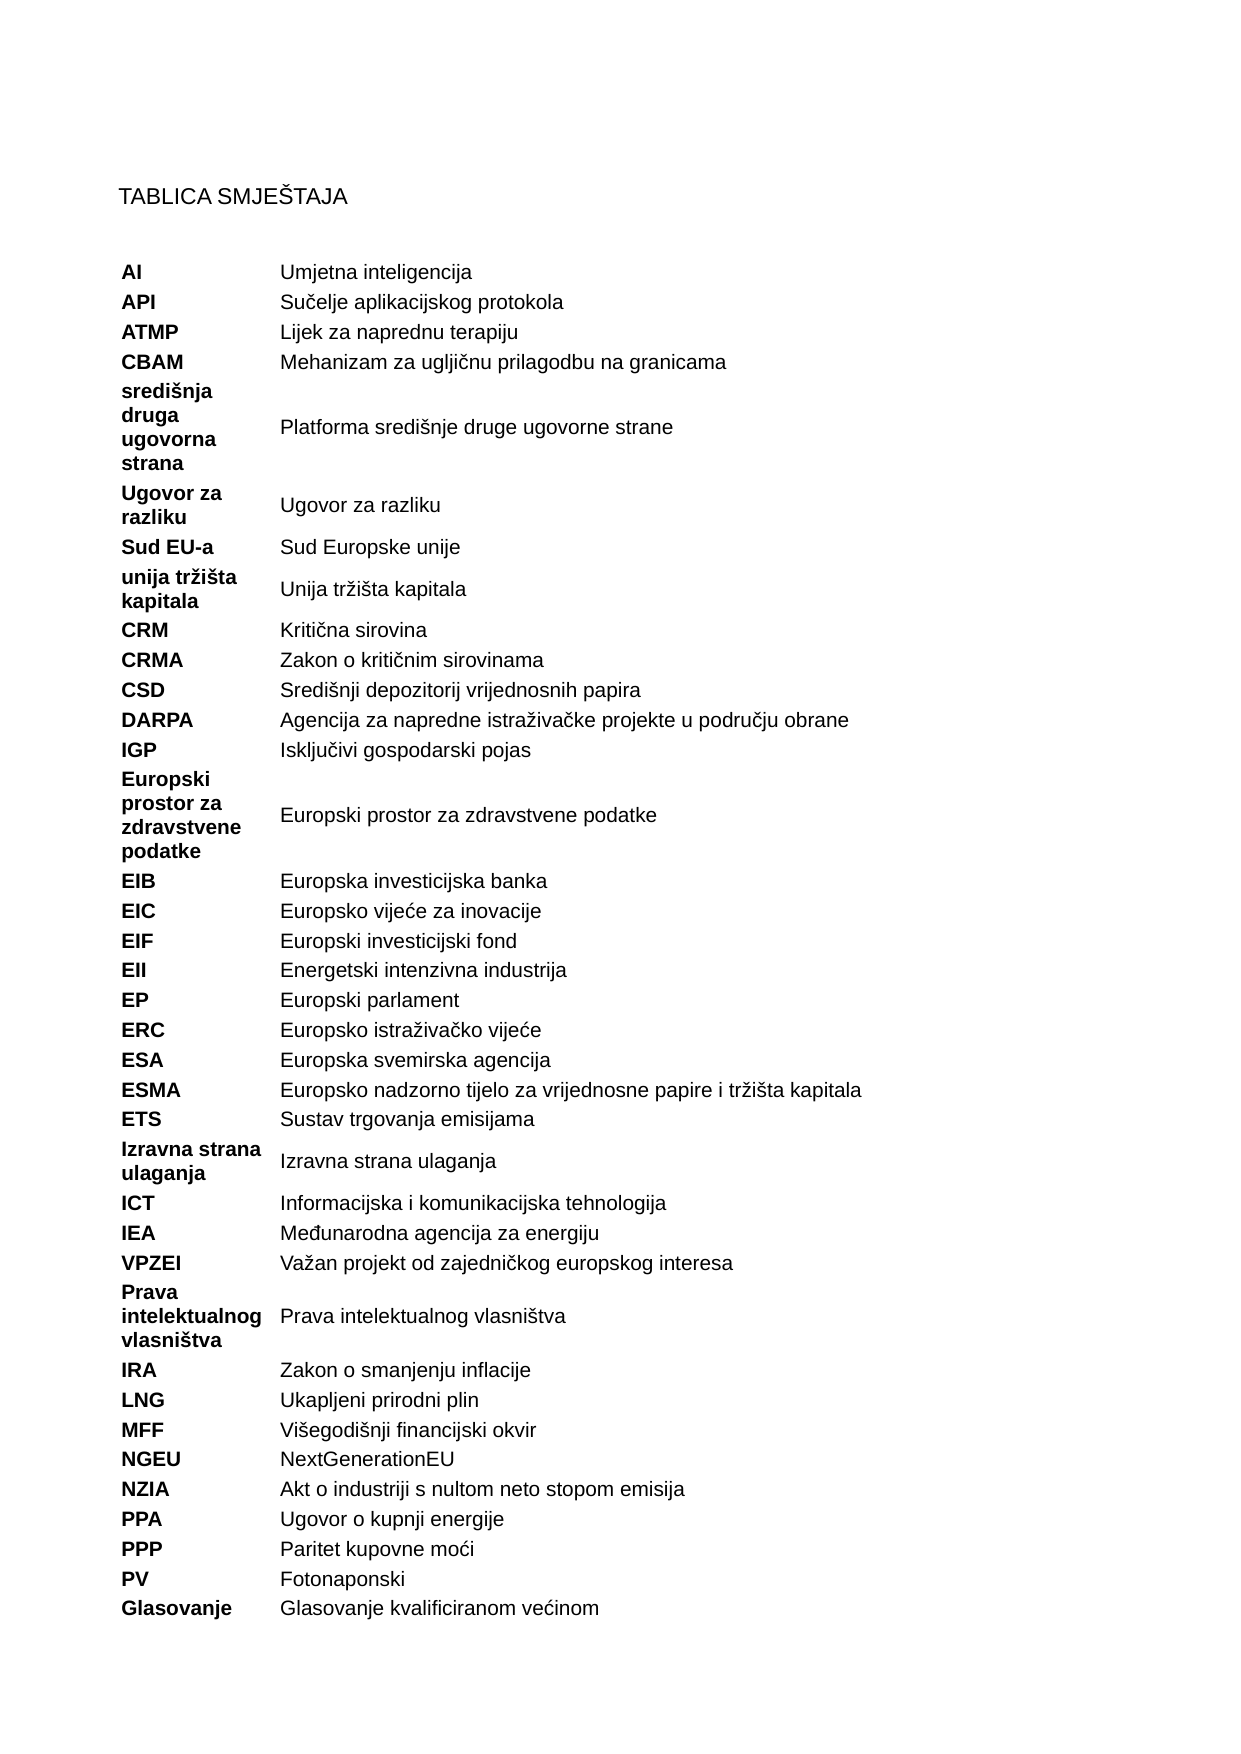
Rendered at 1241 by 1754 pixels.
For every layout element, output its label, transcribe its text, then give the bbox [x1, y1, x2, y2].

table_cell Izravna strana ulaganja [118, 1134, 277, 1188]
table_cell CSD [118, 675, 277, 705]
table_cell API [118, 287, 277, 317]
table_cell ERC [118, 1015, 277, 1045]
table_cell Sud Europske unije [277, 532, 936, 562]
table_cell IEA [118, 1218, 277, 1247]
table_cell Zakon o kritičnim sirovinama [277, 645, 936, 675]
table_cell unija tržišta kapitala [118, 562, 277, 615]
table_cell Sustav trgovanja emisijama [277, 1104, 936, 1134]
table_cell Europski prostor za zdravstvene podatke [118, 764, 277, 866]
table_cell Agencija za napredne istraživačke projekte u području obrane [277, 705, 936, 734]
table_cell PPP [118, 1534, 277, 1563]
table_header Umjetna inteligencija [277, 257, 936, 287]
table_cell CBAM [118, 347, 277, 376]
text TABLICA SMJEŠTAJA [118, 183, 1122, 210]
table_cell NZIA [118, 1474, 277, 1504]
table_cell Fotonaponski [277, 1564, 936, 1593]
table_cell Europski parlament [277, 985, 936, 1015]
table_cell Važan projekt od zajedničkog europskog interesa [277, 1248, 936, 1277]
table_cell Isključivi gospodarski pojas [277, 735, 936, 764]
table_cell Europska investicijska banka [277, 866, 936, 896]
table_cell Europski prostor za zdravstvene podatke [277, 764, 936, 866]
table_cell Unija tržišta kapitala [277, 562, 936, 615]
table_cell Ukapljeni prirodni plin [277, 1385, 936, 1414]
table_header AI [118, 257, 277, 287]
table_cell EP [118, 985, 277, 1015]
table_cell EIC [118, 896, 277, 926]
table_cell EIB [118, 866, 277, 896]
table_cell Središnji depozitorij vrijednosnih papira [277, 675, 936, 705]
table_cell ESA [118, 1045, 277, 1074]
table_cell IRA [118, 1355, 277, 1385]
table_cell Ugovor za razliku [118, 478, 277, 532]
table_cell NextGenerationEU [277, 1444, 936, 1474]
table_cell DARPA [118, 705, 277, 734]
table_cell Platforma središnje druge ugovorne strane [277, 376, 936, 478]
table_cell CRMA [118, 645, 277, 675]
table_cell ESMA [118, 1075, 277, 1104]
table_cell Zakon o smanjenju inflacije [277, 1355, 936, 1385]
table_cell MFF [118, 1415, 277, 1444]
table_cell Informacijska i komunikacijska tehnologija [277, 1188, 936, 1218]
table_cell ETS [118, 1104, 277, 1134]
table_cell IGP [118, 735, 277, 764]
table_cell Kritična sirovina [277, 615, 936, 645]
table_cell Sučelje aplikacijskog protokola [277, 287, 936, 317]
table_cell Prava intelektualnog vlasništva [277, 1277, 936, 1355]
table_cell Lijek za naprednu terapiju [277, 317, 936, 347]
table_cell Europska svemirska agencija [277, 1045, 936, 1074]
table_cell Višegodišnji financijski okvir [277, 1415, 936, 1444]
table_cell Energetski intenzivna industrija [277, 955, 936, 985]
table_cell središnja druga ugovorna strana [118, 376, 277, 478]
table_cell LNG [118, 1385, 277, 1414]
table_cell Europsko istraživačko vijeće [277, 1015, 936, 1045]
table_cell ATMP [118, 317, 277, 347]
table_cell NGEU [118, 1444, 277, 1474]
table_cell Paritet kupovne moći [277, 1534, 936, 1563]
table_cell PV [118, 1564, 277, 1593]
table_cell Izravna strana ulaganja [277, 1134, 936, 1188]
table_cell Mehanizam za ugljičnu prilagodbu na granicama [277, 347, 936, 376]
table_cell Europsko nadzorno tijelo za vrijednosne papire i tržišta kapitala [277, 1075, 936, 1104]
table_cell Europsko vijeće za inovacije [277, 896, 936, 926]
table_cell CRM [118, 615, 277, 645]
table_cell VPZEI [118, 1248, 277, 1277]
table_cell Glasovanje [118, 1593, 277, 1623]
table_cell Međunarodna agencija za energiju [277, 1218, 936, 1247]
table_cell EIF [118, 926, 277, 955]
table_cell PPA [118, 1504, 277, 1534]
table_cell ICT [118, 1188, 277, 1218]
table_cell Ugovor za razliku [277, 478, 936, 532]
table_cell Europski investicijski fond [277, 926, 936, 955]
table_cell EII [118, 955, 277, 985]
table_cell Akt o industriji s nultom neto stopom emisija [277, 1474, 936, 1504]
table_cell Ugovor o kupnji energije [277, 1504, 936, 1534]
table_cell Sud EU-a [118, 532, 277, 562]
table_cell Glasovanje kvalificiranom većinom [277, 1593, 936, 1623]
table_cell Prava intelektualnog vlasništva [118, 1277, 277, 1355]
